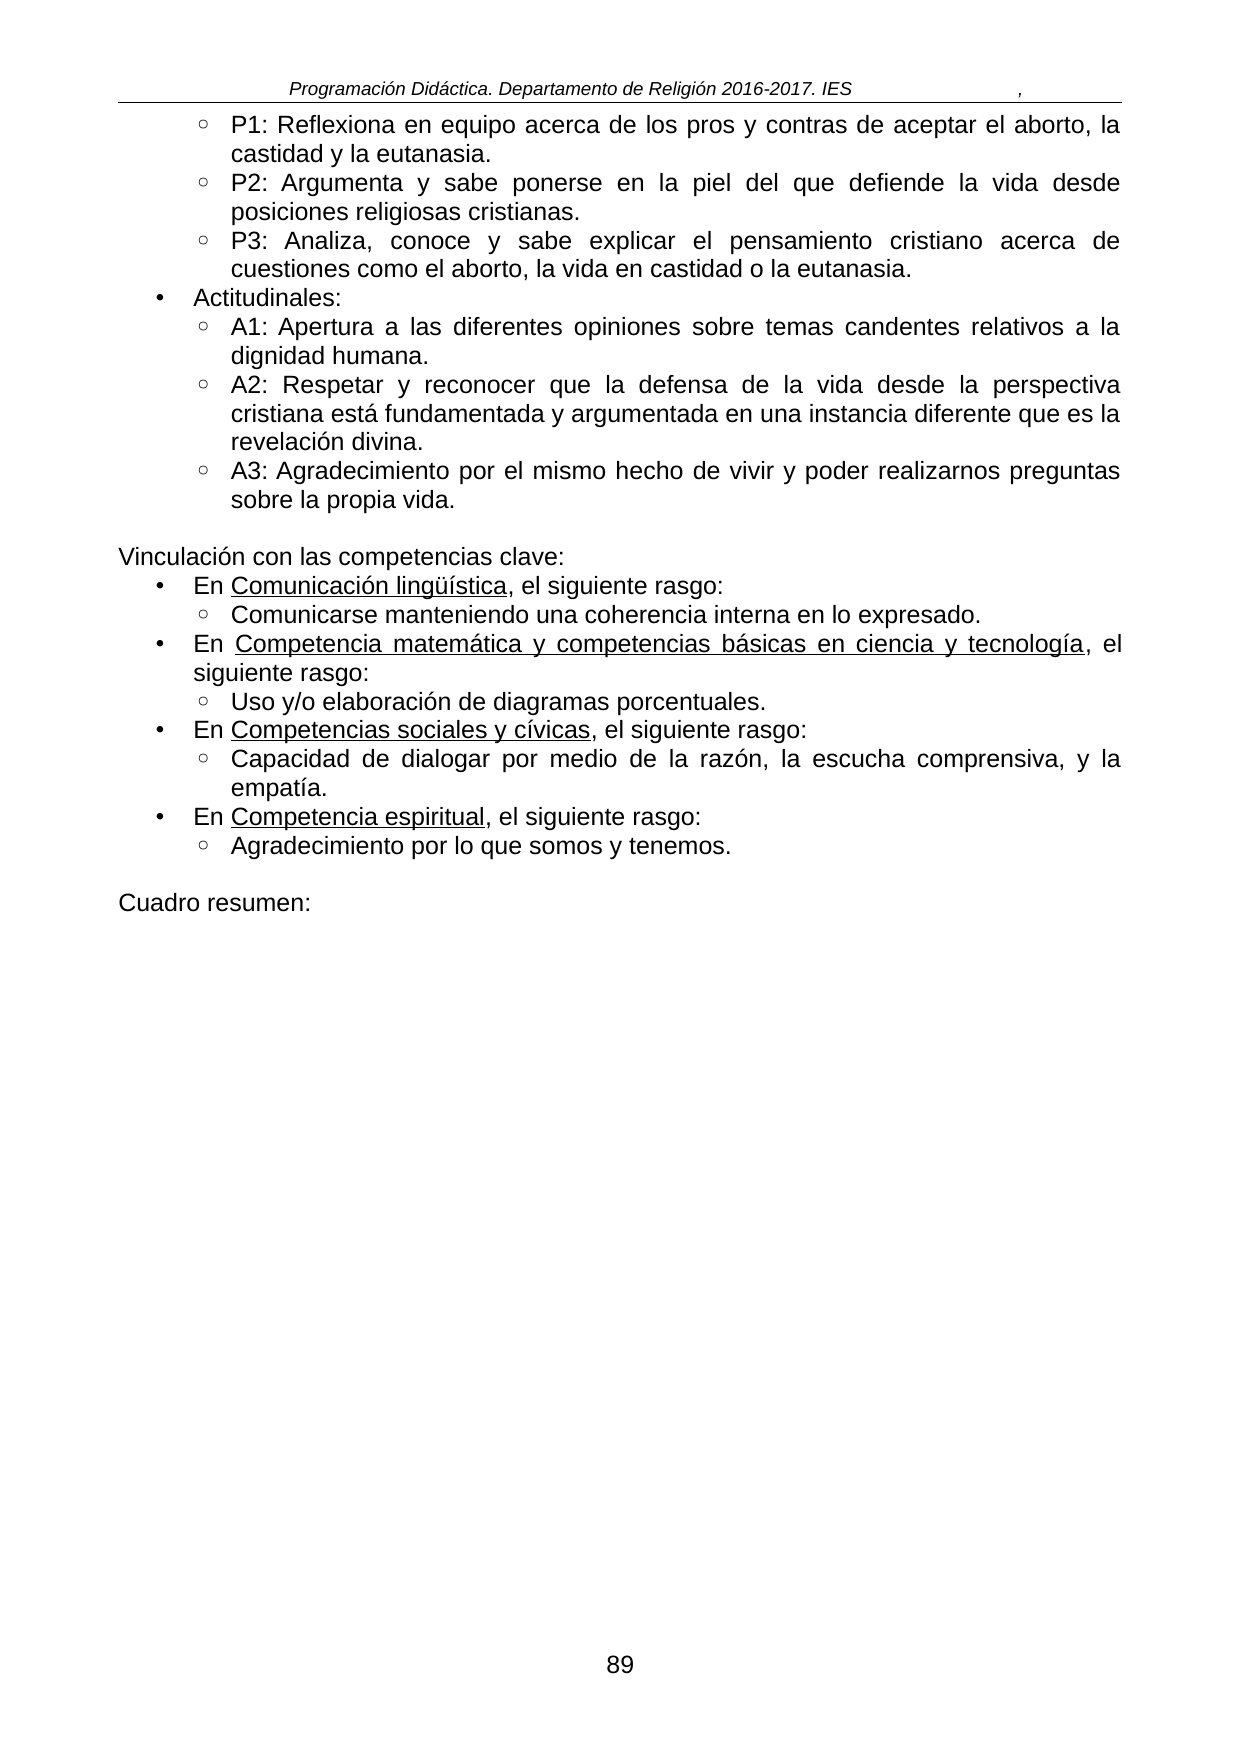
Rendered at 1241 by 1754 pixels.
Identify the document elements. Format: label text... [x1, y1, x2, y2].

list Comunicarse manteniendo una coherencia interna en lo expresado. [193, 600, 1122, 629]
list Agradecimiento por lo que somos y tenemos. [193, 831, 1122, 859]
list Actitudinales: [156, 283, 1122, 312]
list P3: Analiza, conoce y sabe explicar el pensamiento cristiano acerca de cuestiones como el aborto, la vida en castidad o la eutanasia. [193, 226, 1122, 283]
text Cuadro resumen: [118, 888, 1122, 917]
list Capacidad de dialogar por medio de la razón, la escucha comprensiva, y la empatía. [193, 744, 1122, 802]
list P1: Reflexiona en equipo acerca de los pros y contras de aceptar el aborto, la castidad y la eutanasia. [193, 110, 1122, 168]
list A1: Apertura a las diferentes opiniones sobre temas candentes relativos a la dignidad humana. [193, 312, 1122, 370]
list A2: Respetar y reconocer que la defensa de la vida desde la perspectiva cristiana está fundamentada y argumentada en una instancia diferente que es la revelación divina. [193, 370, 1122, 456]
list En Comunicación lingüística, el siguiente rasgo: [156, 571, 1122, 600]
list En Competencia espiritual, el siguiente rasgo: [156, 802, 1122, 831]
text Vinculación con las competencias clave: [118, 542, 1122, 571]
list P2: Argumenta y sabe ponerse en la piel del que defiende la vida desde posiciones religiosas cristianas. [193, 168, 1122, 226]
list A3: Agradecimiento por el mismo hecho de vivir y poder realizarnos preguntas sobre la propia vida. [193, 456, 1122, 514]
list Uso y/o elaboración de diagramas porcentuales. [193, 686, 1122, 715]
list En Competencias sociales y cívicas, el siguiente rasgo: [156, 715, 1122, 744]
list En Competencia matemática y competencias básicas en ciencia y tecnología, el siguiente rasgo: [156, 629, 1122, 686]
